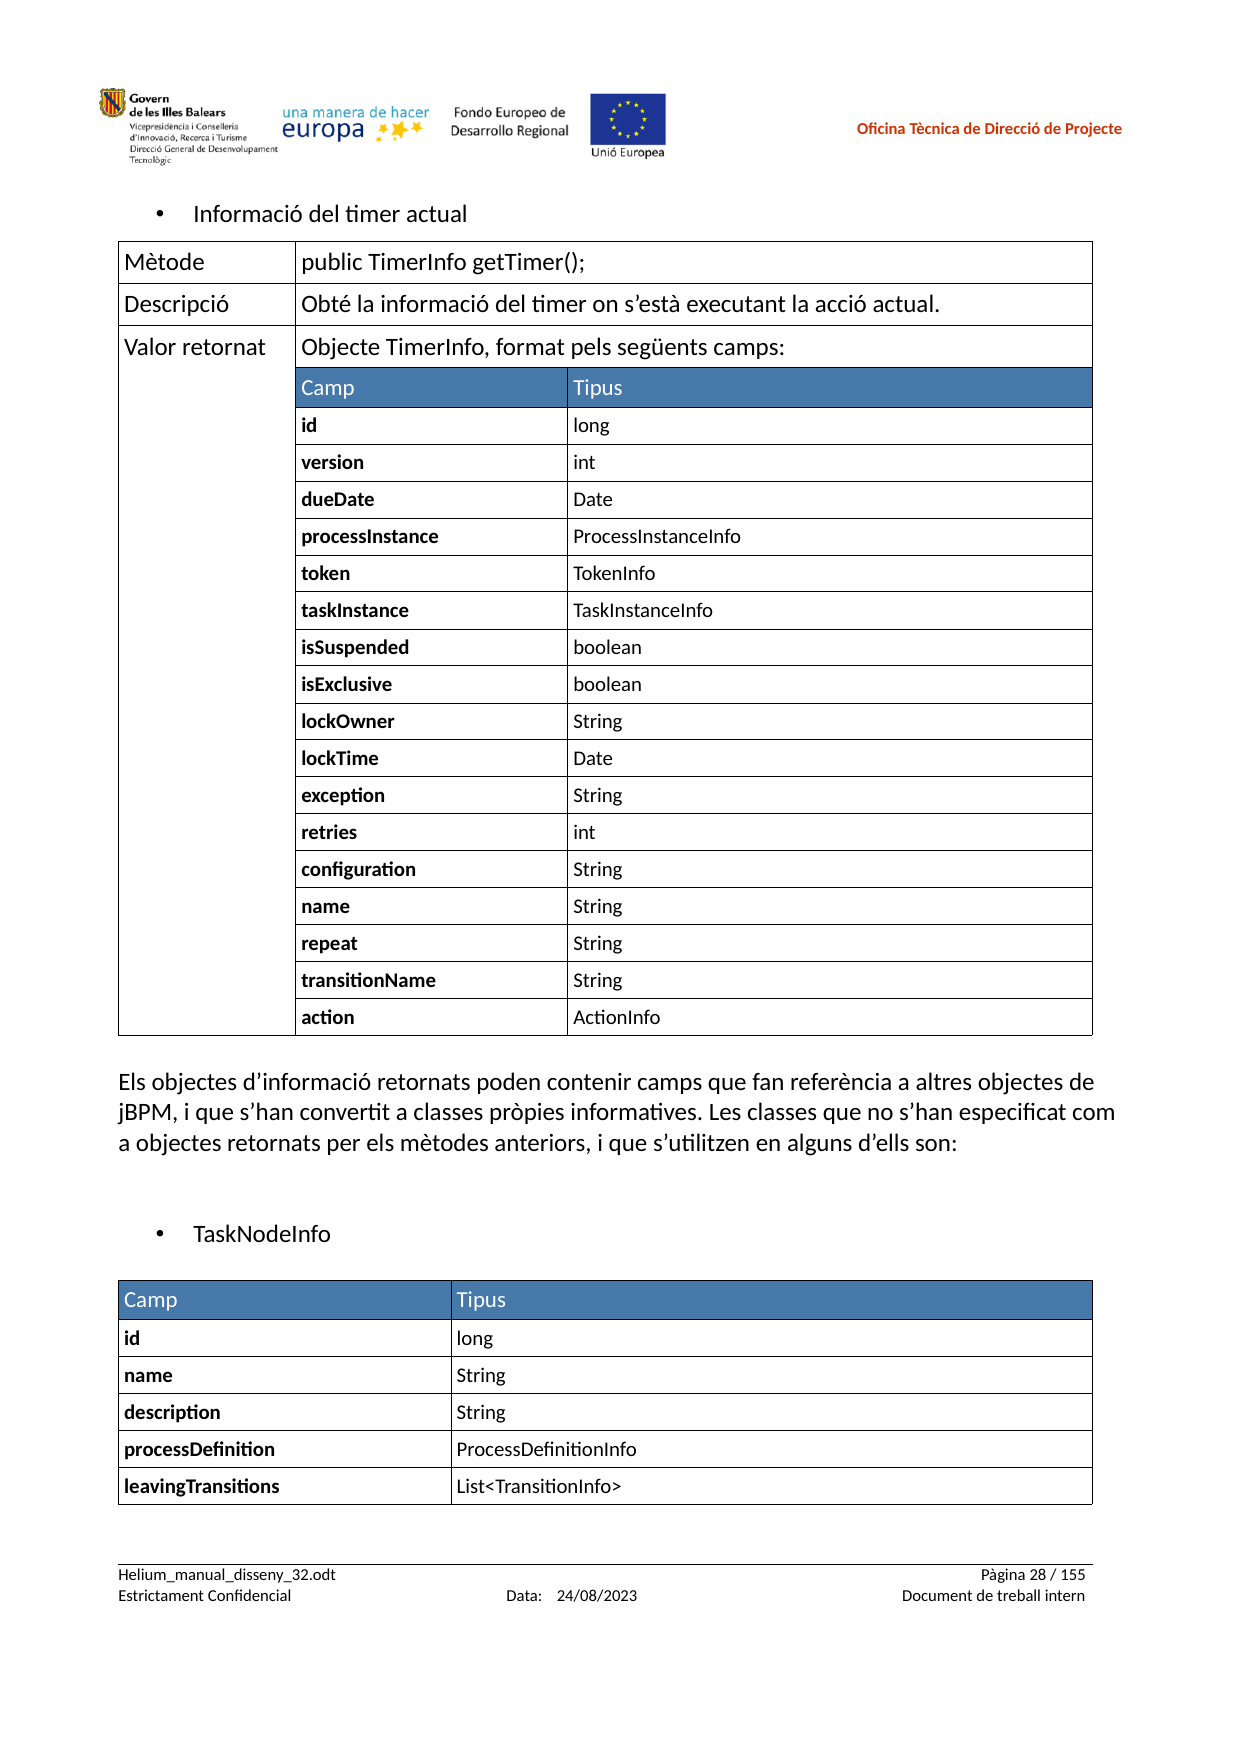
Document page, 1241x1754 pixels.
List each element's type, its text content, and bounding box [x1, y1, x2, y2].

table_header public TimerInfo getTimer(); [296, 242, 1092, 283]
table_cell TokenInfo [568, 556, 1092, 591]
table_cell long [452, 1320, 1092, 1356]
table_cell id [296, 408, 567, 443]
table_cell description [119, 1394, 451, 1430]
table_cell dueDate [296, 482, 567, 517]
table_cell ProcessDefinitionInfo [452, 1431, 1092, 1467]
table_cell name [119, 1357, 451, 1393]
table_cell leavingTransitions [119, 1468, 451, 1504]
table_cell String [452, 1357, 1092, 1393]
text Els objectes d’informació retornats poden contenir camps que fan referència a altres objectes de jBPM, i que s’han convertit a classes pròpies informatives. Les classes que no s’han especificat com a objectes retornats per els mètodes anteriors, i que s’utilitzen en alguns d’ells son: [118, 1066, 1122, 1157]
table_cell Obté la informació del timer on s’està executant la acció actual. [296, 284, 1092, 325]
table_cell lockTime [296, 740, 567, 776]
table_cell id [119, 1320, 451, 1356]
table_cell token [296, 556, 567, 591]
table_cell ProcessInstanceInfo [568, 519, 1092, 554]
table_cell int [568, 445, 1092, 481]
table_cell version [296, 445, 567, 481]
table_cell Camp [296, 368, 567, 407]
table_cell action [296, 999, 567, 1035]
table_cell int [568, 814, 1092, 850]
table_cell isSuspended [296, 630, 567, 665]
table_cell processDefinition [119, 1431, 451, 1467]
table_cell long [568, 408, 1092, 443]
table_cell Valor retornat [119, 326, 295, 1035]
table_cell repeat [296, 925, 567, 961]
table_cell Objecte TimerInfo, format pels següents camps: [296, 326, 1092, 367]
table_cell exception [296, 777, 567, 813]
table_cell List<TransitionInfo> [452, 1468, 1092, 1504]
table_cell processInstance [296, 519, 567, 554]
table_cell taskInstance [296, 592, 567, 628]
table_cell transitionName [296, 962, 567, 998]
list TaskNodeInfo [156, 1218, 1122, 1249]
table_cell retries [296, 814, 567, 850]
table_header Tipus [452, 1281, 1092, 1319]
table_cell Date [568, 740, 1092, 776]
table_cell String [452, 1394, 1092, 1430]
table_cell ActionInfo [568, 999, 1092, 1035]
table_cell name [296, 888, 567, 924]
table_cell String [568, 777, 1092, 813]
table_cell String [568, 851, 1092, 887]
table_cell boolean [568, 666, 1092, 702]
table_cell configuration [296, 851, 567, 887]
table_cell lockOwner [296, 704, 567, 739]
table_cell String [568, 925, 1092, 961]
table_header Mètode [119, 242, 295, 283]
table_cell Tipus [568, 368, 1092, 407]
table_header Camp [119, 1281, 451, 1319]
table_cell boolean [568, 630, 1092, 665]
picture [99, 87, 668, 166]
list Informació del timer actual [156, 198, 1122, 229]
table_cell Date [568, 482, 1092, 517]
table_cell Descripció [119, 284, 295, 325]
table_cell isExclusive [296, 666, 567, 702]
table_cell String [568, 888, 1092, 924]
table_cell String [568, 704, 1092, 739]
table_cell TaskInstanceInfo [568, 592, 1092, 628]
table_cell String [568, 962, 1092, 998]
